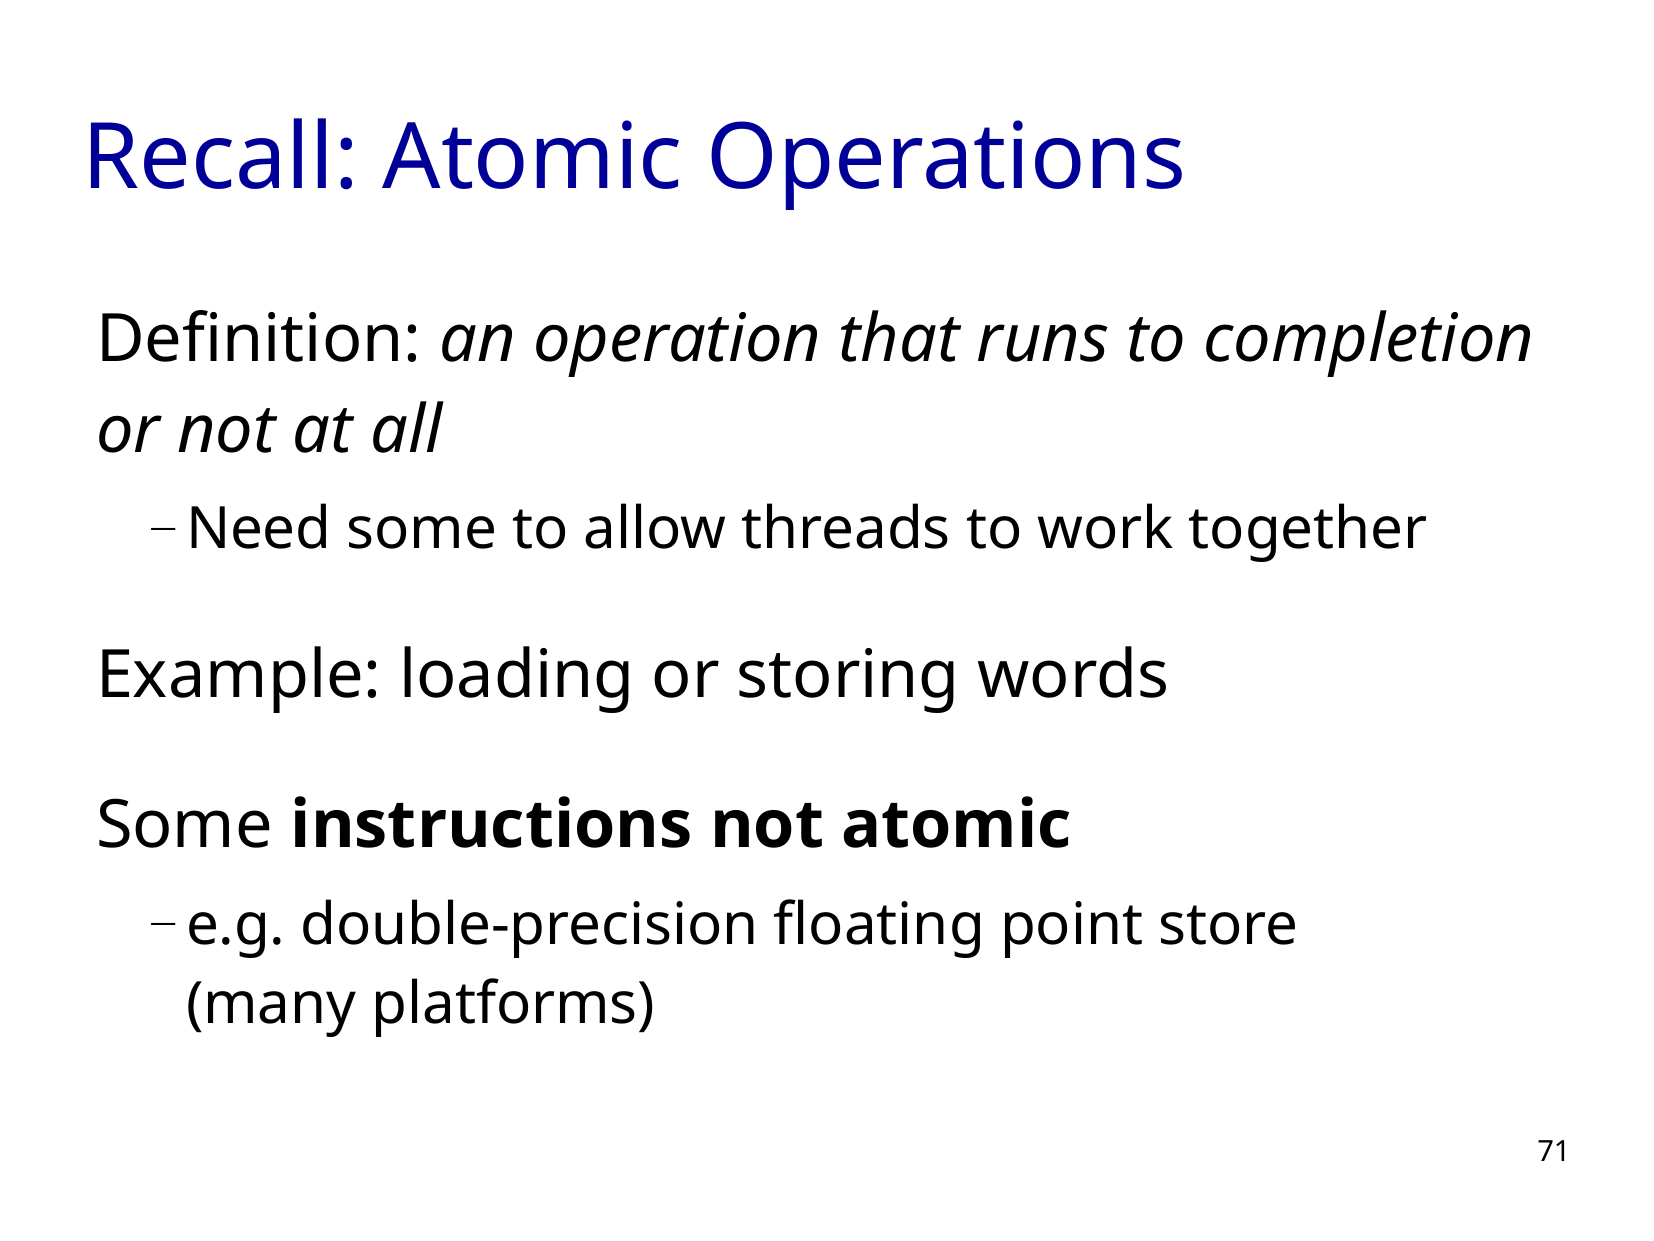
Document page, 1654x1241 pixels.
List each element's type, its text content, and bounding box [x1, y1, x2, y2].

list Definition: an operation that runs to completion or not at all Need some to allow threads to work together Example: loading or storing words Some instructions not atomic e.g. double-precision floating point store (many platforms) [60, 290, 1571, 1096]
title Recall: Atomic Operations [82, 49, 1571, 257]
